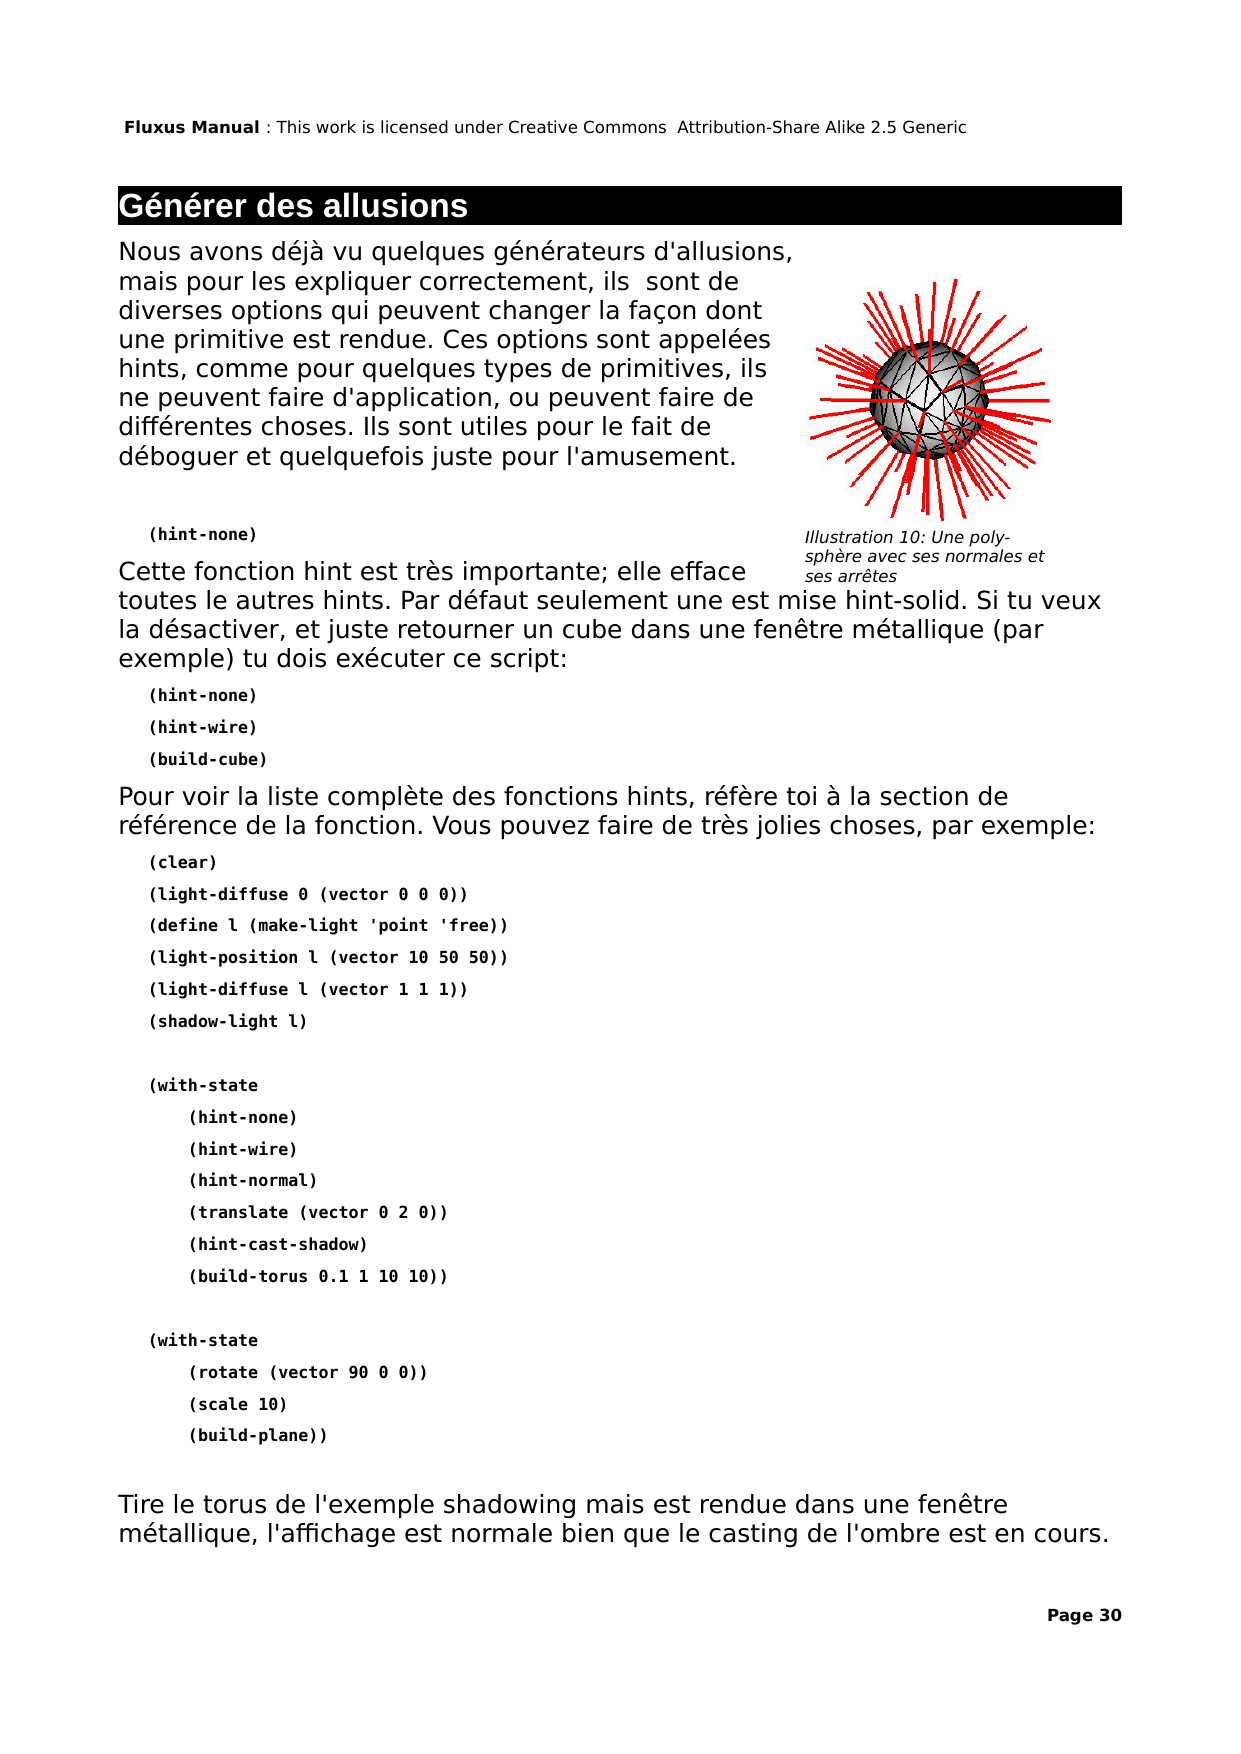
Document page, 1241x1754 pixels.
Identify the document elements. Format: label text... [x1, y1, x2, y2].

text (define l (make-light 'point 'free)) [148, 916, 1122, 936]
text (hint-normal) [148, 1171, 1122, 1191]
text (shadow-light l) [148, 1012, 1122, 1031]
text Nous avons déjà vu quelques générateurs d'allusions, mais pour les expliquer correctement, ils sont de diverses options qui peuvent changer la façon dont une primitive est rendue. Ces options sont appelées hints, comme pour quelques types de primitives, ils ne peuvent faire d'application, ou peuvent faire de différentes choses. Ils sont utiles pour le fait de déboguer et quelquefois juste pour l'amusement. [118, 237, 1122, 471]
text (light-position l (vector 10 50 50)) [148, 948, 1122, 967]
text (with-state [148, 1331, 1122, 1350]
text (build-plane)) [148, 1426, 1122, 1446]
text (scale 10) [148, 1394, 1122, 1414]
text (light-diffuse l (vector 1 1 1)) [148, 980, 1122, 999]
text (clear) [148, 852, 1122, 872]
text (rotate (vector 90 0 0)) [148, 1362, 1122, 1382]
text (hint-wire) [148, 718, 1122, 737]
text (build-cube) [148, 750, 1122, 769]
text (with-state [148, 1076, 1122, 1095]
text (translate (vector 0 2 0)) [148, 1203, 1122, 1222]
text Illustration 10: Une poly-sphère avec ses normales et ses arrêtes [805, 528, 1062, 586]
picture [805, 273, 1063, 528]
text Tire le torus de l'exemple shadowing mais est rendue dans une fenêtre métallique, l'affichage est normale bien que le casting de l'ombre est en cours. [118, 1490, 1122, 1548]
text Cette fonction hint est très importante; elle efface toutes le autres hints. Par défaut seulement une est mise hint-solid. Si tu veux la désactiver, et juste retourner un cube dans une fenêtre métallique (par exemple) tu dois exécuter ce script: [118, 557, 1122, 673]
subtitle Générer des allusions [118, 186, 1122, 225]
text (hint-none) [148, 525, 805, 544]
text [1062, 525, 1122, 544]
text Pour voir la liste complète des fonctions hints, réfère toi à la section de référence de la fonction. Vous pouvez faire de très jolies choses, par exemple: [118, 782, 1122, 840]
text (hint-wire) [148, 1139, 1122, 1159]
text (hint-none) [148, 1107, 1122, 1127]
text (hint-none) [148, 686, 1122, 705]
text (build-torus 0.1 1 10 10)) [148, 1267, 1122, 1286]
text (hint-cast-shadow) [148, 1235, 1122, 1254]
text (light-diffuse 0 (vector 0 0 0)) [148, 884, 1122, 904]
